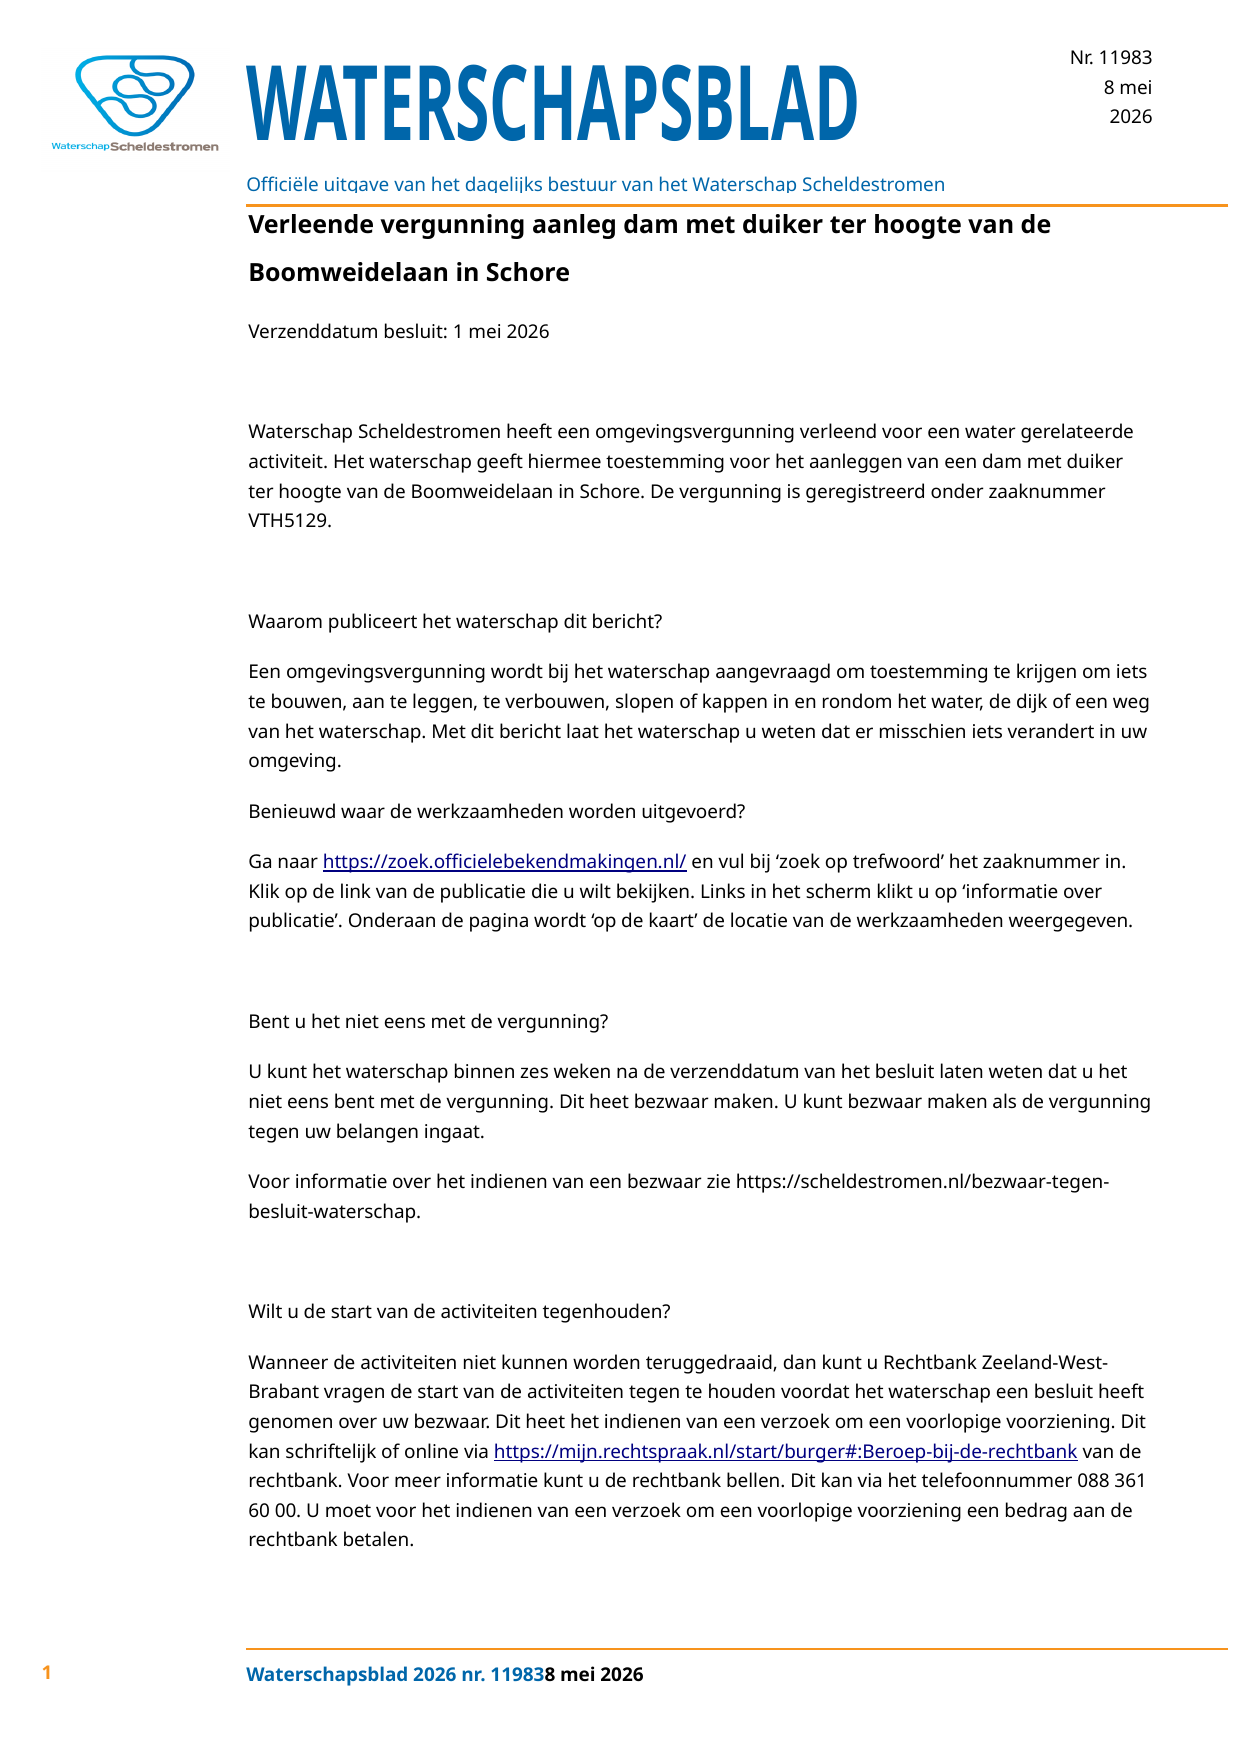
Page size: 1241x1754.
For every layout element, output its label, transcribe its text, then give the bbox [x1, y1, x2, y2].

text Bent u het niet eens met de vergunning? [248, 1008, 1152, 1034]
text Waarom publiceert het waterschap dit bericht? [248, 608, 1152, 634]
text Waterschap Scheldestromen heeft een omgevingsvergunning verleend voor een water gerelateerde activiteit. Het waterschap geeft hiermee toestemming voor het aanleggen van een dam met duiker ter hoogte van de Boomweidelaan in Schore. De vergunning is geregistreerd onder zaaknummer VTH5129. [248, 419, 1152, 533]
text Verleende vergunning aanleg dam met duiker ter hoogte van de Boomweidelaan in Schore [248, 207, 1152, 288]
text U kunt het waterschap binnen zes weken na de verzenddatum van het besluit laten weten dat u het niet eens bent met de vergunning. Dit heet bezwaar maken. U kunt bezwaar maken als de vergunning tegen uw belangen ingaat. [248, 1059, 1152, 1144]
text Ga naar https://zoek.officielebekendmakingen.nl/ en vul bij ‘zoek op trefwoord’ het zaaknummer in. Klik op de link van de publicatie die u wilt bekijken. Links in het scherm klikt u op ‘informatie over publicatie’. Onderaan de pagina wordt ‘op de kaart’ de locatie van de werkzaamheden weergegeven. [248, 848, 1152, 933]
text Voor informatie over het indienen van een bezwaar zie https://scheldestromen.nl/bezwaar-tegen-besluit-waterschap. [248, 1168, 1152, 1224]
picture [41, 47, 231, 172]
text Wilt u de start van de activiteiten tegenhouden? [248, 1299, 1152, 1324]
text Een omgevingsvergunning wordt bij het waterschap aangevraagd om toestemming te krijgen om iets te bouwen, aan te leggen, te verbouwen, slopen of kappen in en rondom het water, de dijk of een weg van het waterschap. Met dit bericht laat het waterschap u weten dat er misschien iets verandert in uw omgeving. [248, 659, 1152, 773]
text Wanneer de activiteiten niet kunnen worden teruggedraaid, dan kunt u Rechtbank Zeeland-West-Brabant vragen de start van de activiteiten tegen te houden voordat het waterschap een besluit heeft genomen over uw bezwaar. Dit heet het indienen van een verzoek om een voorlopige voorziening. Dit kan schriftelijk of online via https://mijn.rechtspraak.nl/start/burger#:Beroep-bij-de-rechtbank van de rechtbank. Voor meer informatie kunt u de rechtbank bellen. Dit kan via het telefoonnummer 088 361 60 00. U moet voor het indienen van een verzoek om een voorlopige voorziening een bedrag aan de rechtbank betalen. [248, 1349, 1152, 1552]
text Verzenddatum besluit: 1 mei 2026 [248, 318, 1152, 344]
text Benieuwd waar de werkzaamheden worden uitgevoerd? [248, 798, 1152, 824]
